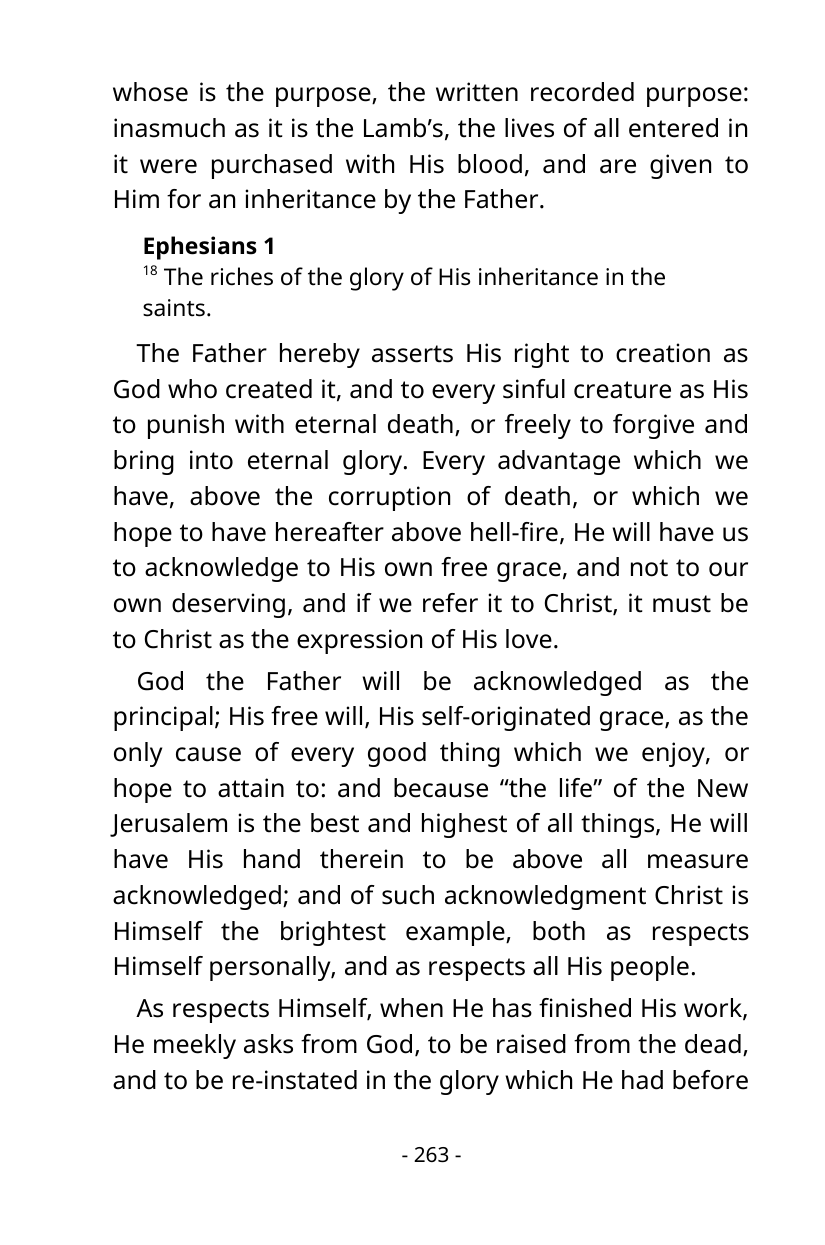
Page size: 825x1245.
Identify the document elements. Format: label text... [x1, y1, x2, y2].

text Ephesians 1 [142, 230, 750, 261]
text God the Father will be acknowledged as the principal; His free will, His self-originated grace, as the only cause of every good thing which we enjoy, or hope to attain to: and because “the life” of the New Jerusalem is the best and highest of all things, He will have His hand therein to be above all measure acknowledged; and of such acknowledgment Christ is Himself the brightest example, both as respects Himself personally, and as respects all His people. [112, 663, 750, 983]
text As respects Himself, when He has finished His work, He meekly asks from God, to be raised from the dead, and to be re-instated in the glory which He had before [112, 991, 750, 1096]
text 18 The riches of the glory of His inheritance in the saints. [142, 261, 720, 324]
text The Father hereby asserts His right to creation as God who created it, and to every sinful creature as His to punish with eternal death, or freely to forgive and bring into eternal glory. Every advantage which we have, above the corruption of death, or which we hope to have hereafter above hell-fire, He will have us to acknowledge to His own free grace, and not to our own deserving, and if we refer it to Christ, it must be to Christ as the expression of His love. [112, 336, 750, 656]
text whose is the purpose, the written recorded purpose: inasmuch as it is the Lamb’s, the lives of all entered in it were purchased with His blood, and are given to Him for an inheritance by the Father. [112, 75, 750, 216]
